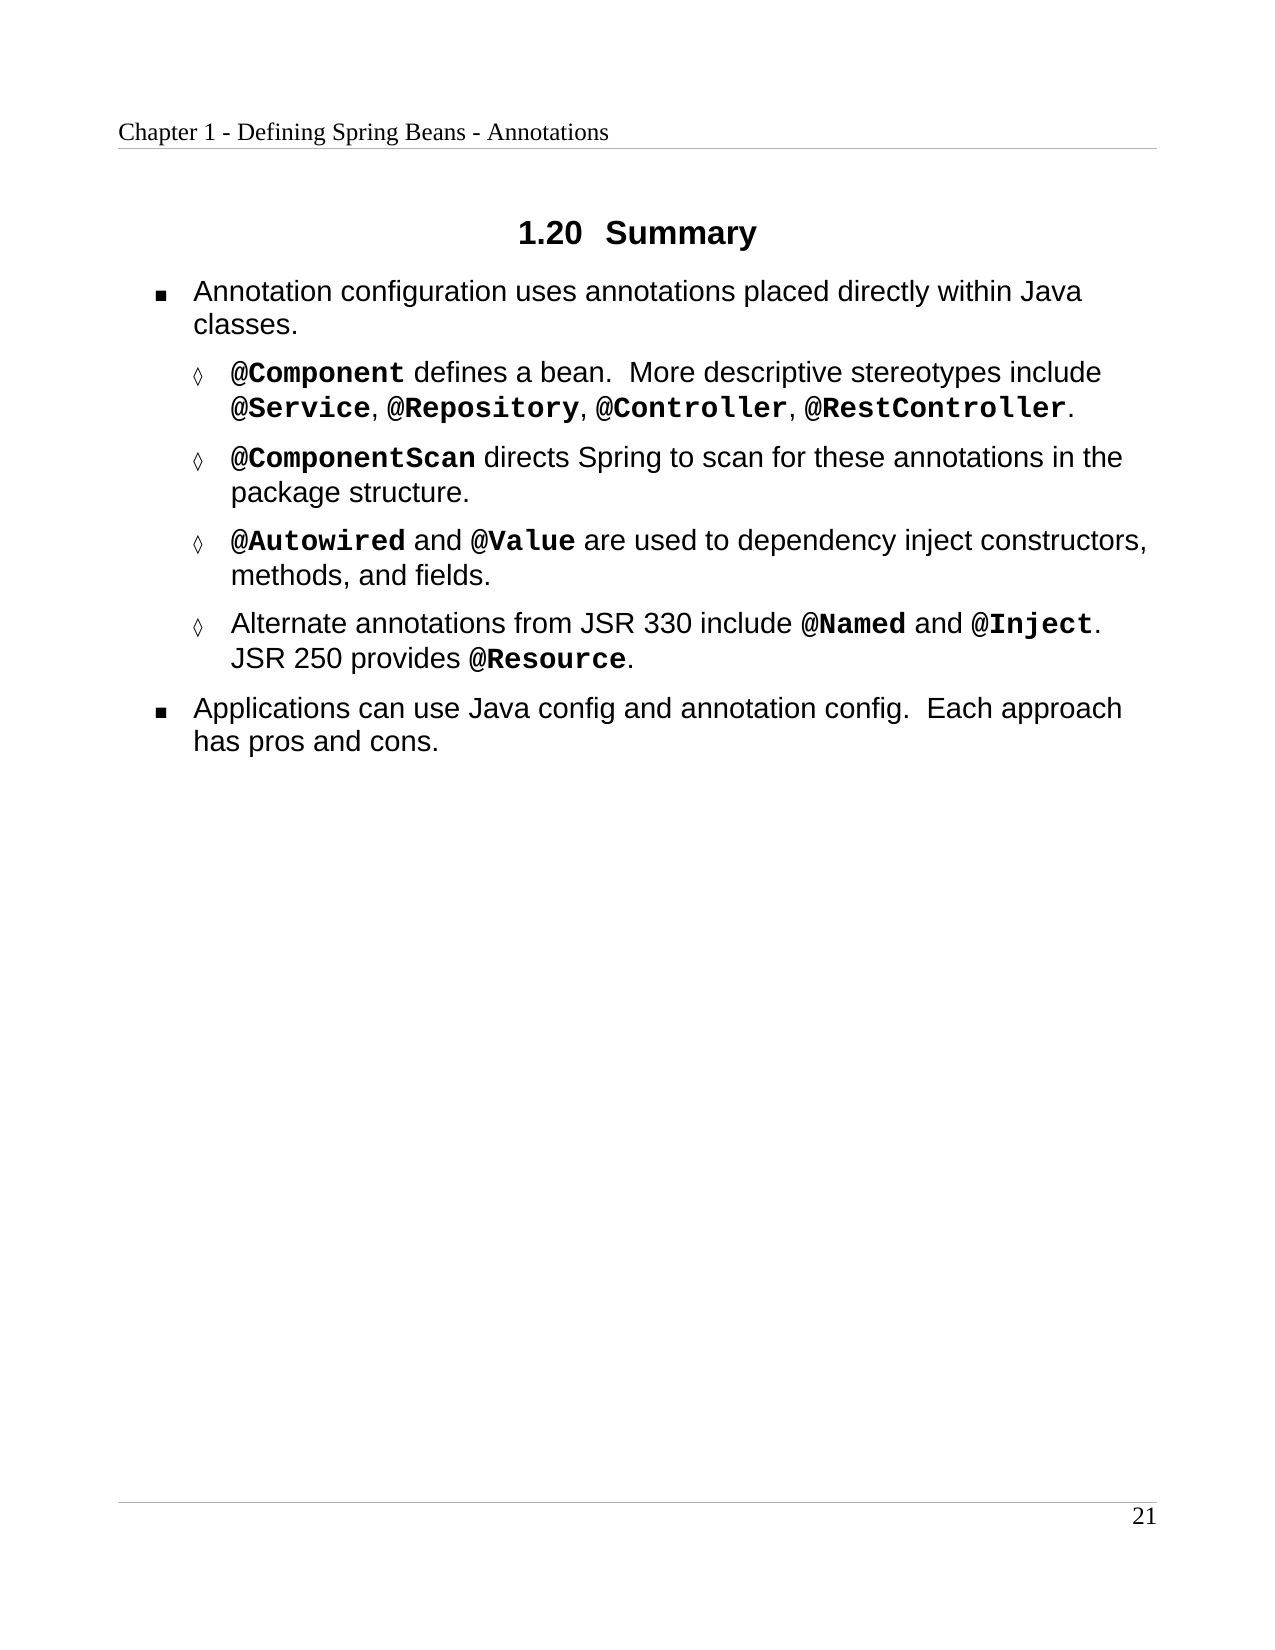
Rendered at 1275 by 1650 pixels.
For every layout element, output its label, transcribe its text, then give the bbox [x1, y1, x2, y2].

list Applications can use Java config and annotation config. Each approach has pros and cons. [156, 692, 1157, 757]
subtitle Summary [118, 214, 1157, 251]
list @Component defines a bean. More descriptive stereotypes include @Service, @Repository, @Controller, @RestController. [193, 356, 1157, 426]
list Alternate annotations from JSR 330 include @Named and @Inject. JSR 250 provides @Resource. [193, 607, 1157, 677]
list Annotation configuration uses annotations placed directly within Java classes. [156, 275, 1157, 341]
list @Autowired and @Value are used to dependency inject constructors, methods, and fields. [193, 524, 1157, 592]
list @ComponentScan directs Spring to scan for these annotations in the package structure. [193, 441, 1157, 509]
